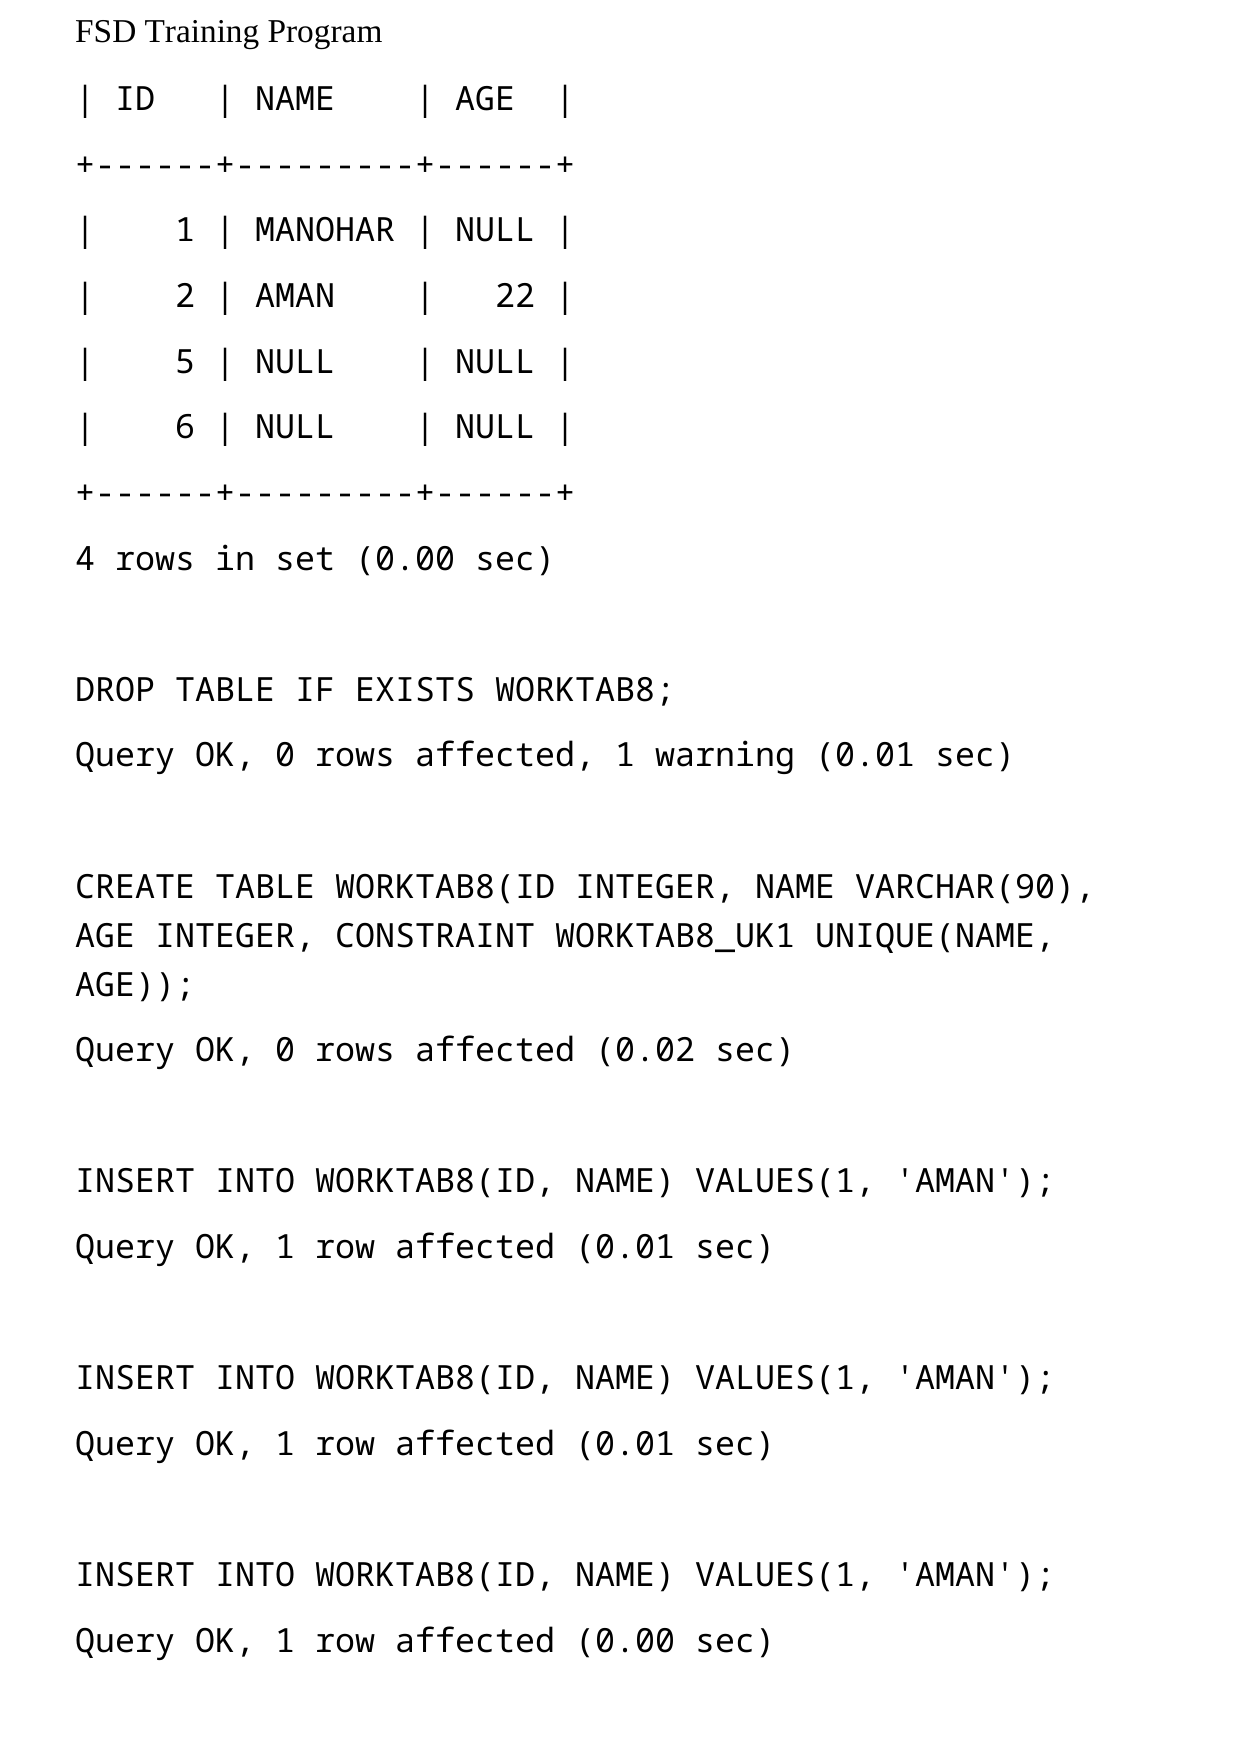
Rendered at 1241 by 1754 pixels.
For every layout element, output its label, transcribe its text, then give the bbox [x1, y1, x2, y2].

text | ID | NAME | AGE | [75, 75, 1165, 120]
text 4 rows in set (0.00 sec) [75, 534, 1165, 580]
text INSERT INTO WORKTAB8(ID, NAME) VALUES(1, 'AMAN'); [75, 1551, 1165, 1596]
text | 2 | AMAN | 22 | [75, 272, 1165, 317]
text INSERT INTO WORKTAB8(ID, NAME) VALUES(1, 'AMAN'); [75, 1354, 1165, 1399]
text +------+---------+------+ [75, 469, 1165, 514]
text | 1 | MANOHAR | NULL | [75, 206, 1165, 252]
text CREATE TABLE WORKTAB8(ID INTEGER, NAME VARCHAR(90), AGE INTEGER, CONSTRAINT WORKTAB8_UK1 UNIQUE(NAME, AGE)); [75, 862, 1165, 1006]
text DROP TABLE IF EXISTS WORKTAB8; [75, 666, 1165, 711]
text Query OK, 1 row affected (0.01 sec) [75, 1420, 1165, 1465]
text Query OK, 1 row affected (0.01 sec) [75, 1223, 1165, 1268]
text INSERT INTO WORKTAB8(ID, NAME) VALUES(1, 'AMAN'); [75, 1157, 1165, 1203]
text Query OK, 1 row affected (0.00 sec) [75, 1617, 1165, 1662]
text | 6 | NULL | NULL | [75, 403, 1165, 448]
text +------+---------+------+ [75, 141, 1165, 186]
text Query OK, 0 rows affected, 1 warning (0.01 sec) [75, 731, 1165, 777]
text | 5 | NULL | NULL | [75, 337, 1165, 383]
text Query OK, 0 rows affected (0.02 sec) [75, 1026, 1165, 1071]
